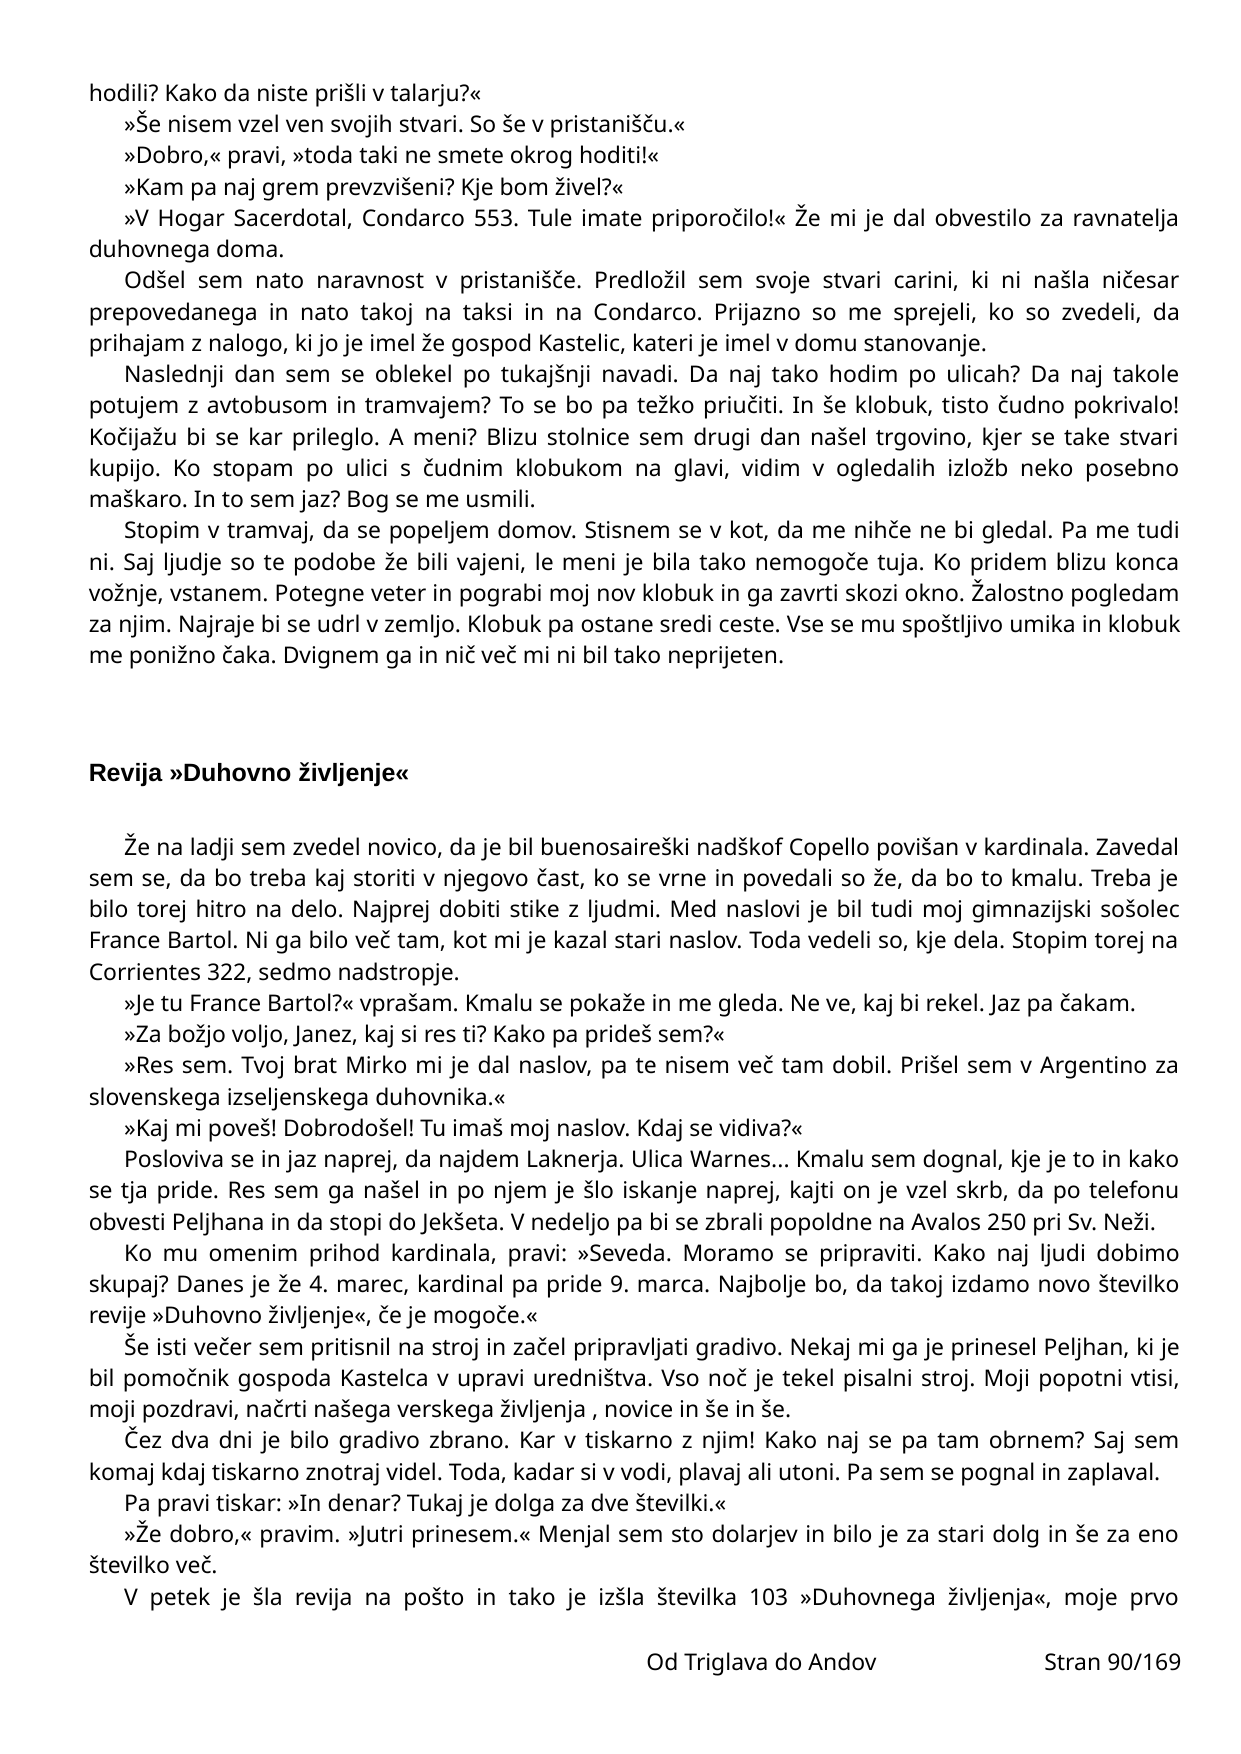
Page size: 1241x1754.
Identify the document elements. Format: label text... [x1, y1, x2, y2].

text »Res sem. Tvoj brat Mirko mi je dal naslov, pa te nisem več tam dobil. Prišel sem v Argentino za slovenskega izseljenskega duhovnika.« [88, 1049, 1181, 1112]
text Odšel sem nato naravnost v pristanišče. Predložil sem svoje stvari carini, ki ni našla ničesar prepovedanega in nato takoj na taksi in na Condarco. Prijazno so me sprejeli, ko so zvedeli, da prihajam z nalogo, ki jo je imel že gospod Kastelic, kateri je imel v domu stanovanje. [88, 264, 1181, 358]
text »Še nisem vzel ven svojih stvari. So še v pristanišču.« [88, 108, 1181, 139]
text Še isti večer sem pritisnil na stroj in začel pripravljati gradivo. Nekaj mi ga je prinesel Peljhan, ki je bil pomočnik gospoda Kastelca v upravi uredništva. Vso noč je tekel pisalni stroj. Moji popotni vtisi, moji pozdravi, načrti našega verskega življenja , novice in še in še. [88, 1331, 1181, 1424]
text »Že dobro,« pravim. »Jutri prinesem.« Menjal sem sto dolarjev in bilo je za stari dolg in še za eno številko več. [88, 1518, 1181, 1581]
text »Je tu France Bartol?« vprašam. Kmalu se pokaže in me gleda. Ne ve, kaj bi rekel. Jaz pa čakam. [88, 987, 1181, 1018]
text Čez dva dni je bilo gradivo zbrano. Kar v tiskarno z njim! Kako naj se pa tam obrnem? Saj sem komaj kdaj tiskarno znotraj videl. Toda, kadar si v vodi, plavaj ali utoni. Pa sem se pognal in zaplaval. [88, 1424, 1181, 1487]
text »Za božjo voljo, Janez, kaj si res ti? Kako pa prideš sem?« [88, 1018, 1181, 1049]
text »Kaj mi poveš! Dobrodošel! Tu imaš moj naslov. Kdaj se vidiva?« [88, 1112, 1181, 1143]
text hodili? Kako da niste prišli v talarju?« [88, 77, 1181, 108]
text Ko mu omenim prihod kardinala, pravi: »Seveda. Moramo se pripraviti. Kako naj ljudi dobimo skupaj? Danes je že 4. marec, kardinal pa pride 9. marca. Najbolje bo, da takoj izdamo novo številko revije »Duhovno življenje«, če je mogoče.« [88, 1237, 1181, 1331]
text Posloviva se in jaz naprej, da najdem Laknerja. Ulica Warnes... Kmalu sem dognal, kje je to in kako se tja pride. Res sem ga našel in po njem je šlo iskanje naprej, kajti on je vzel skrb, da po telefonu obvesti Peljhana in da stopi do Jekšeta. V nedeljo pa bi se zbrali popoldne na Avalos 250 pri Sv. Neži. [88, 1143, 1181, 1237]
text V petek je šla revija na pošto in tako je izšla številka 103 »Duhovnega življenja«, moje prvo [88, 1581, 1181, 1612]
text Že na ladji sem zvedel novico, da je bil buenosaireški nadškof Copello povišan v kardinala. Zavedal sem se, da bo treba kaj storiti v njegovo čast, ko se vrne in povedali so že, da bo to kmalu. Treba je bilo torej hitro na delo. Najprej dobiti stike z ljudmi. Med naslovi je bil tudi moj gimnazijski sošolec France Bartol. Ni ga bilo več tam, kot mi je kazal stari naslov. Toda vedeli so, kje dela. Stopim torej na Corrientes 322, sedmo nadstropje. [88, 831, 1181, 987]
text »Dobro,« pravi, »toda taki ne smete okrog hoditi!« [88, 139, 1181, 171]
text Pa pravi tiskar: »In denar? Tukaj je dolga za dve številki.« [88, 1487, 1181, 1518]
text Stopim v tramvaj, da se popeljem domov. Stisnem se v kot, da me nihče ne bi gledal. Pa me tudi ni. Saj ljudje so te podobe že bili vajeni, le meni je bila tako nemogoče tuja. Ko pridem blizu konca vožnje, vstanem. Potegne veter in pograbi moj nov klobuk in ga zavrti skozi okno. Žalostno pogledam za njim. Najraje bi se udrl v zemljo. Klobuk pa ostane sredi ceste. Vse se mu spoštljivo umika in klobuk me ponižno čaka. Dvignem ga in nič več mi ni bil tako neprijeten. [88, 514, 1181, 671]
text »Kam pa naj grem prevzvišeni? Kje bom živel?« [88, 171, 1181, 202]
subtitle Revija »Duhovno življenje« [88, 758, 1181, 787]
text »V Hogar Sacerdotal, Condarco 553. Tule imate priporočilo!« Že mi je dal obvestilo za ravnatelja duhovnega doma. [88, 202, 1181, 264]
text Naslednji dan sem se oblekel po tukajšnji navadi. Da naj tako hodim po ulicah? Da naj takole potujem z avtobusom in tramvajem? To se bo pa težko priučiti. In še klobuk, tisto čudno pokrivalo! Kočijažu bi se kar prileglo. A meni? Blizu stolnice sem drugi dan našel trgovino, kjer se take stvari kupijo. Ko stopam po ulici s čudnim klobukom na glavi, vidim v ogledalih izložb neko posebno maškaro. In to sem jaz? Bog se me usmili. [88, 358, 1181, 514]
